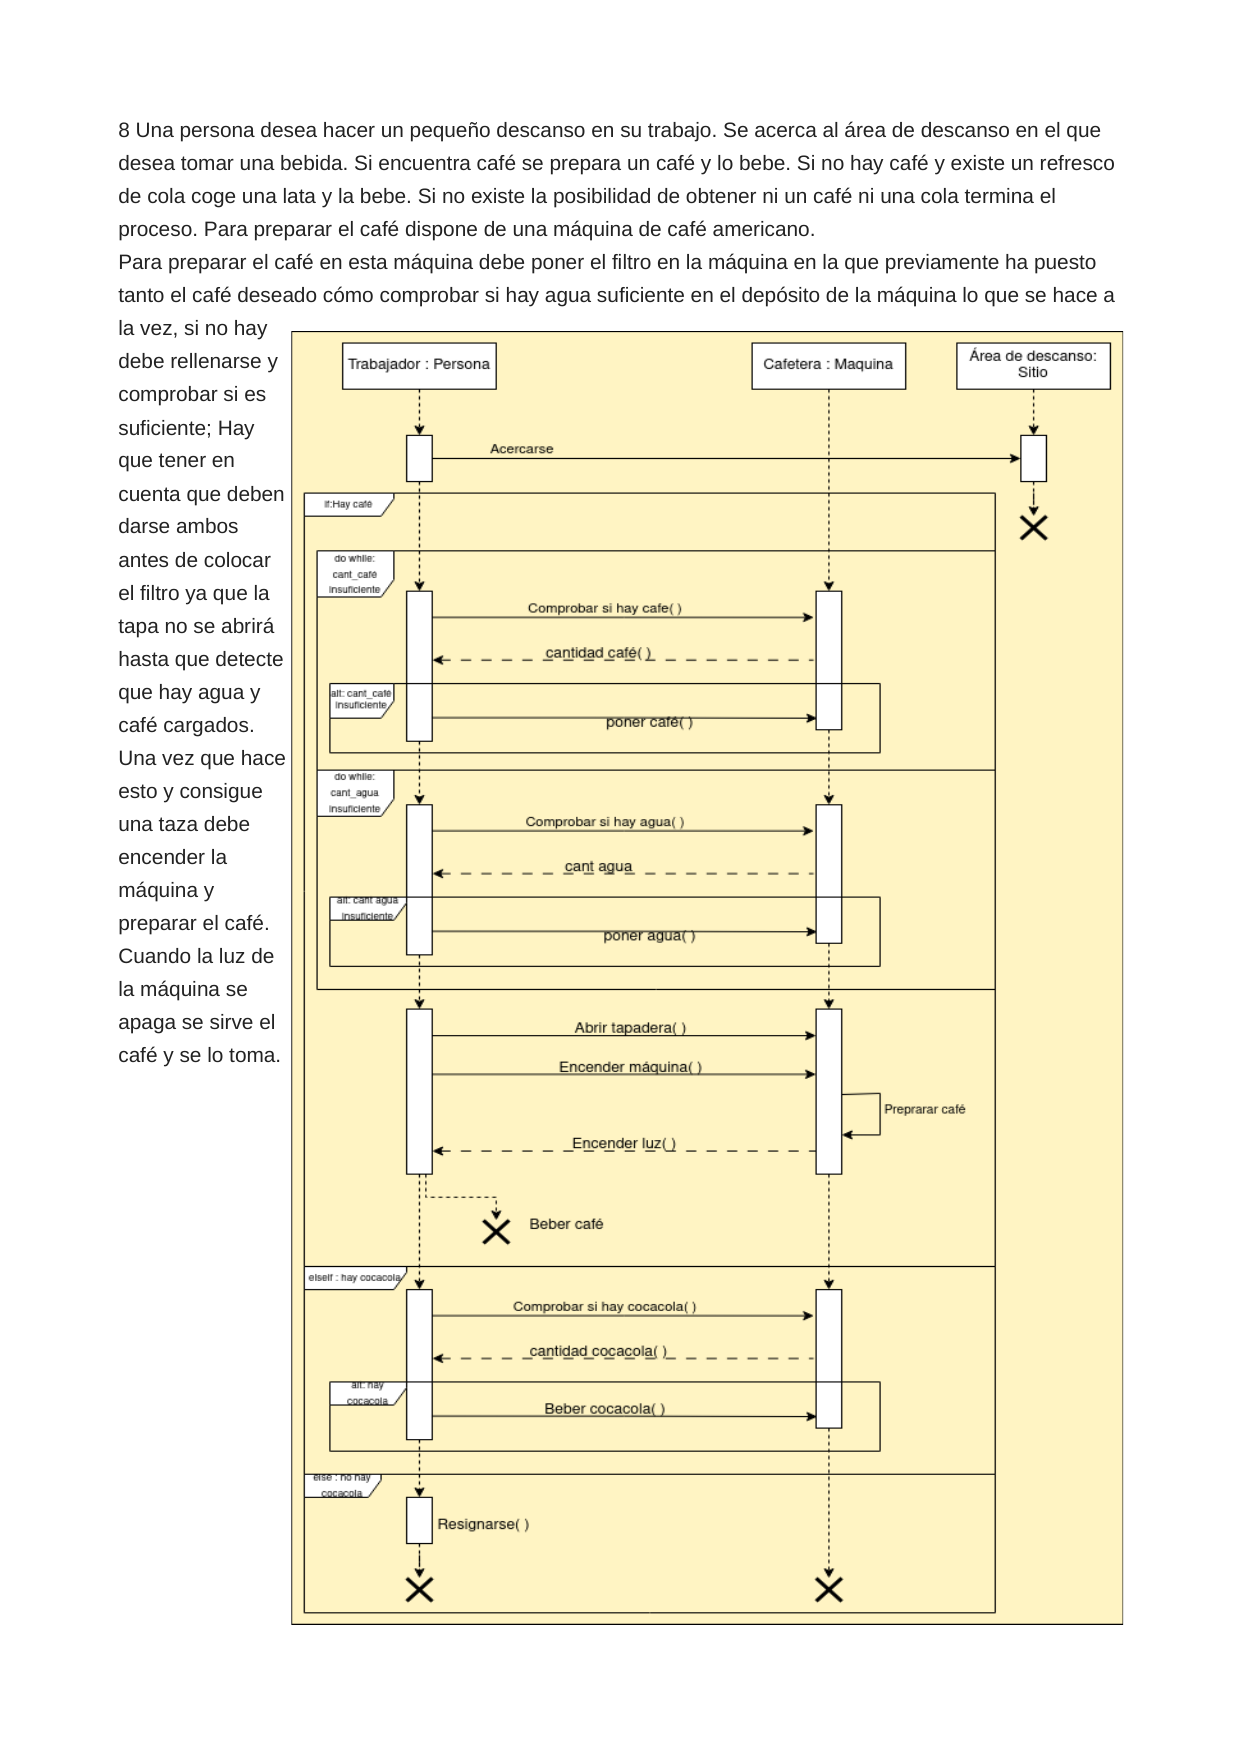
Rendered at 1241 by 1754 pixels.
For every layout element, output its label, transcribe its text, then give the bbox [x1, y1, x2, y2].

text 8 Una persona desea hacer un pequeño descanso en su trabajo. Se acerca al área de descanso en el que desea tomar una bebida. Si encuentra café se prepara un café y lo bebe. Si no hay café y existe un refresco de cola coge una lata y la bebe. Si no existe la posibilidad de obtener ni un café ni una cola termina el proceso. Para preparar el café dispone de una máquina de café americano. [118, 118, 1122, 241]
picture [291, 331, 1124, 1625]
text Para preparar el café en esta máquina debe poner el filtro en la máquina en la que previamente ha puesto tanto el café deseado cómo comprobar si hay agua suficiente en el depósito de la máquina lo que se hace a la vez, si no hay debe rellenarse y comprobar si es suficiente; Hay que tener en cuenta que deben darse ambos antes de colocar el filtro ya que la tapa no se abrirá hasta que detecte que hay agua y café cargados. Una vez que hace esto y consigue una taza debe encender la máquina y preparar el café. Cuando la luz de la máquina se apaga se sirve el café y se lo toma. [118, 250, 1122, 1067]
